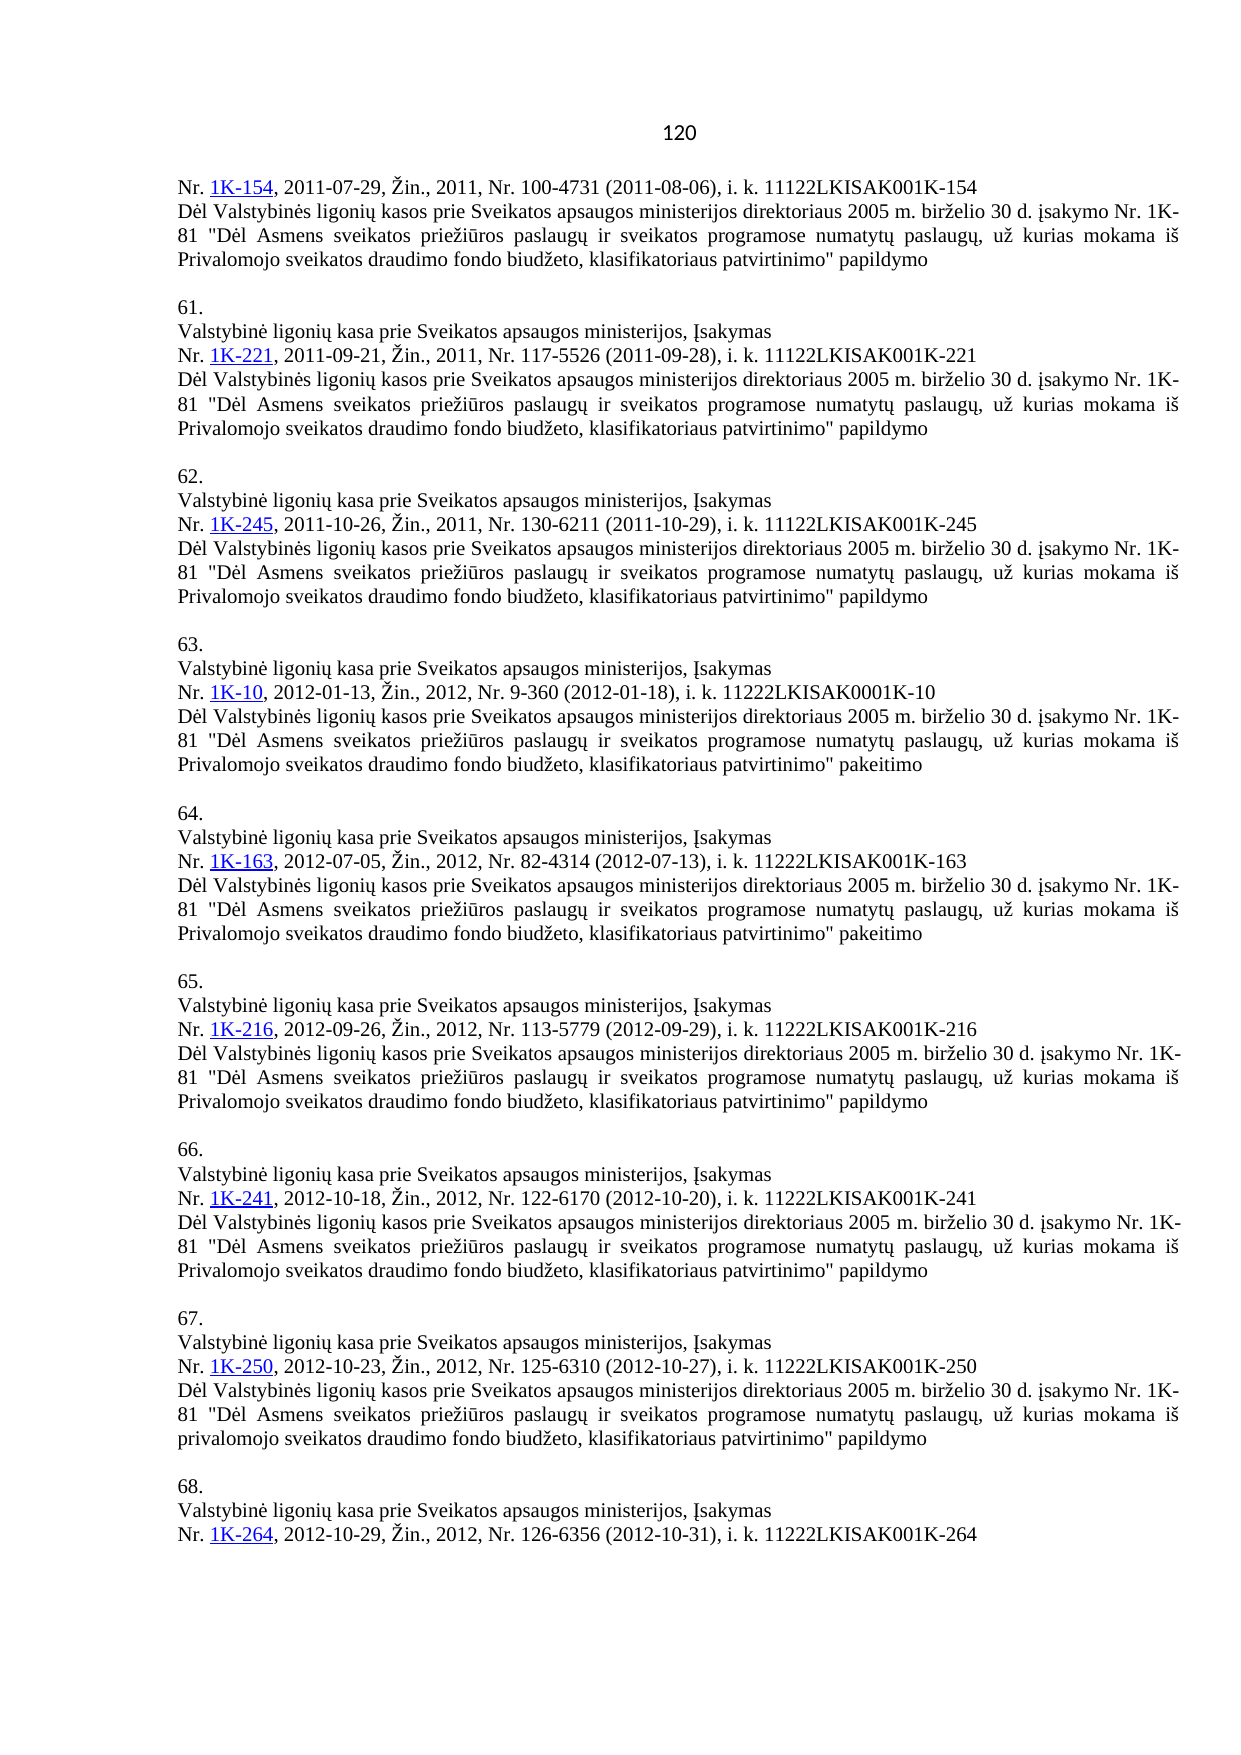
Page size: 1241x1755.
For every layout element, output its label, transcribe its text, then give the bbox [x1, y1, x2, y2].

text Dėl Valstybinės ligonių kasos prie Sveikatos apsaugos ministerijos direktoriaus 2005 m. birželio 30 d. įsakymo Nr. 1K-81 "Dėl Asmens sveikatos priežiūros paslaugų ir sveikatos programose numatytų paslaugų, už kurias mokama iš Privalomojo sveikatos draudimo fondo biudžeto, klasifikatoriaus patvirtinimo" papildymo [177, 367, 1181, 439]
text Nr. 1K-163, 2012-07-05, Žin., 2012, Nr. 82-4314 (2012-07-13), i. k. 11222LKISAK001K-163 [177, 849, 1181, 873]
text 67. [177, 1306, 1181, 1330]
text 68. [177, 1474, 1181, 1498]
text Dėl Valstybinės ligonių kasos prie Sveikatos apsaugos ministerijos direktoriaus 2005 m. birželio 30 d. įsakymo Nr. 1K-81 "Dėl Asmens sveikatos priežiūros paslaugų ir sveikatos programose numatytų paslaugų, už kurias mokama iš Privalomojo sveikatos draudimo fondo biudžeto, klasifikatoriaus patvirtinimo" pakeitimo [177, 704, 1181, 776]
text 64. [177, 801, 1181, 824]
text 66. [177, 1137, 1181, 1161]
text 63. [177, 632, 1181, 656]
text Valstybinė ligonių kasa prie Sveikatos apsaugos ministerijos, Įsakymas [177, 1498, 1181, 1522]
text Nr. 1K-245, 2011-10-26, Žin., 2011, Nr. 130-6211 (2011-10-29), i. k. 11122LKISAK001K-245 [177, 512, 1181, 536]
text 61. [177, 295, 1181, 319]
text Nr. 1K-250, 2012-10-23, Žin., 2012, Nr. 125-6310 (2012-10-27), i. k. 11222LKISAK001K-250 [177, 1354, 1181, 1378]
text Valstybinė ligonių kasa prie Sveikatos apsaugos ministerijos, Įsakymas [177, 1330, 1181, 1354]
text Valstybinė ligonių kasa prie Sveikatos apsaugos ministerijos, Įsakymas [177, 488, 1181, 512]
text Nr. 1K-216, 2012-09-26, Žin., 2012, Nr. 113-5779 (2012-09-29), i. k. 11222LKISAK001K-216 [177, 1017, 1181, 1041]
text Dėl Valstybinės ligonių kasos prie Sveikatos apsaugos ministerijos direktoriaus 2005 m. birželio 30 d. įsakymo Nr. 1K-81 "Dėl Asmens sveikatos priežiūros paslaugų ir sveikatos programose numatytų paslaugų, už kurias mokama iš Privalomojo sveikatos draudimo fondo biudžeto, klasifikatoriaus patvirtinimo" papildymo [177, 1209, 1181, 1282]
text Dėl Valstybinės ligonių kasos prie Sveikatos apsaugos ministerijos direktoriaus 2005 m. birželio 30 d. įsakymo Nr. 1K-81 "Dėl Asmens sveikatos priežiūros paslaugų ir sveikatos programose numatytų paslaugų, už kurias mokama iš Privalomojo sveikatos draudimo fondo biudžeto, klasifikatoriaus patvirtinimo" papildymo [177, 536, 1181, 608]
text Nr. 1K-154, 2011-07-29, Žin., 2011, Nr. 100-4731 (2011-08-06), i. k. 11122LKISAK001K-154 [177, 175, 1181, 199]
text Dėl Valstybinės ligonių kasos prie Sveikatos apsaugos ministerijos direktoriaus 2005 m. birželio 30 d. įsakymo Nr. 1K-81 "Dėl Asmens sveikatos priežiūros paslaugų ir sveikatos programose numatytų paslaugų, už kurias mokama iš Privalomojo sveikatos draudimo fondo biudžeto, klasifikatoriaus patvirtinimo" pakeitimo [177, 873, 1181, 945]
text 65. [177, 969, 1181, 993]
text Valstybinė ligonių kasa prie Sveikatos apsaugos ministerijos, Įsakymas [177, 319, 1181, 343]
text Valstybinė ligonių kasa prie Sveikatos apsaugos ministerijos, Įsakymas [177, 824, 1181, 849]
text Valstybinė ligonių kasa prie Sveikatos apsaugos ministerijos, Įsakymas [177, 993, 1181, 1017]
text Nr. 1K-10, 2012-01-13, Žin., 2012, Nr. 9-360 (2012-01-18), i. k. 11222LKISAK0001K-10 [177, 680, 1181, 704]
text Dėl Valstybinės ligonių kasos prie Sveikatos apsaugos ministerijos direktoriaus 2005 m. birželio 30 d. įsakymo Nr. 1K-81 "Dėl Asmens sveikatos priežiūros paslaugų ir sveikatos programose numatytų paslaugų, už kurias mokama iš Privalomojo sveikatos draudimo fondo biudžeto, klasifikatoriaus patvirtinimo" papildymo [177, 199, 1181, 271]
text 62. [177, 464, 1181, 488]
text Nr. 1K-221, 2011-09-21, Žin., 2011, Nr. 117-5526 (2011-09-28), i. k. 11122LKISAK001K-221 [177, 343, 1181, 367]
text Valstybinė ligonių kasa prie Sveikatos apsaugos ministerijos, Įsakymas [177, 1161, 1181, 1186]
text Dėl Valstybinės ligonių kasos prie Sveikatos apsaugos ministerijos direktoriaus 2005 m. birželio 30 d. įsakymo Nr. 1K-81 "Dėl Asmens sveikatos priežiūros paslaugų ir sveikatos programose numatytų paslaugų, už kurias mokama iš Privalomojo sveikatos draudimo fondo biudžeto, klasifikatoriaus patvirtinimo" papildymo [177, 1041, 1181, 1113]
text Nr. 1K-241, 2012-10-18, Žin., 2012, Nr. 122-6170 (2012-10-20), i. k. 11222LKISAK001K-241 [177, 1186, 1181, 1209]
text Valstybinė ligonių kasa prie Sveikatos apsaugos ministerijos, Įsakymas [177, 656, 1181, 680]
text Nr. 1K-264, 2012-10-29, Žin., 2012, Nr. 126-6356 (2012-10-31), i. k. 11222LKISAK001K-264 [177, 1522, 1181, 1546]
text Dėl Valstybinės ligonių kasos prie Sveikatos apsaugos ministerijos direktoriaus 2005 m. birželio 30 d. įsakymo Nr. 1K-81 "Dėl Asmens sveikatos priežiūros paslaugų ir sveikatos programose numatytų paslaugų, už kurias mokama iš privalomojo sveikatos draudimo fondo biudžeto, klasifikatoriaus patvirtinimo" papildymo [177, 1378, 1181, 1450]
